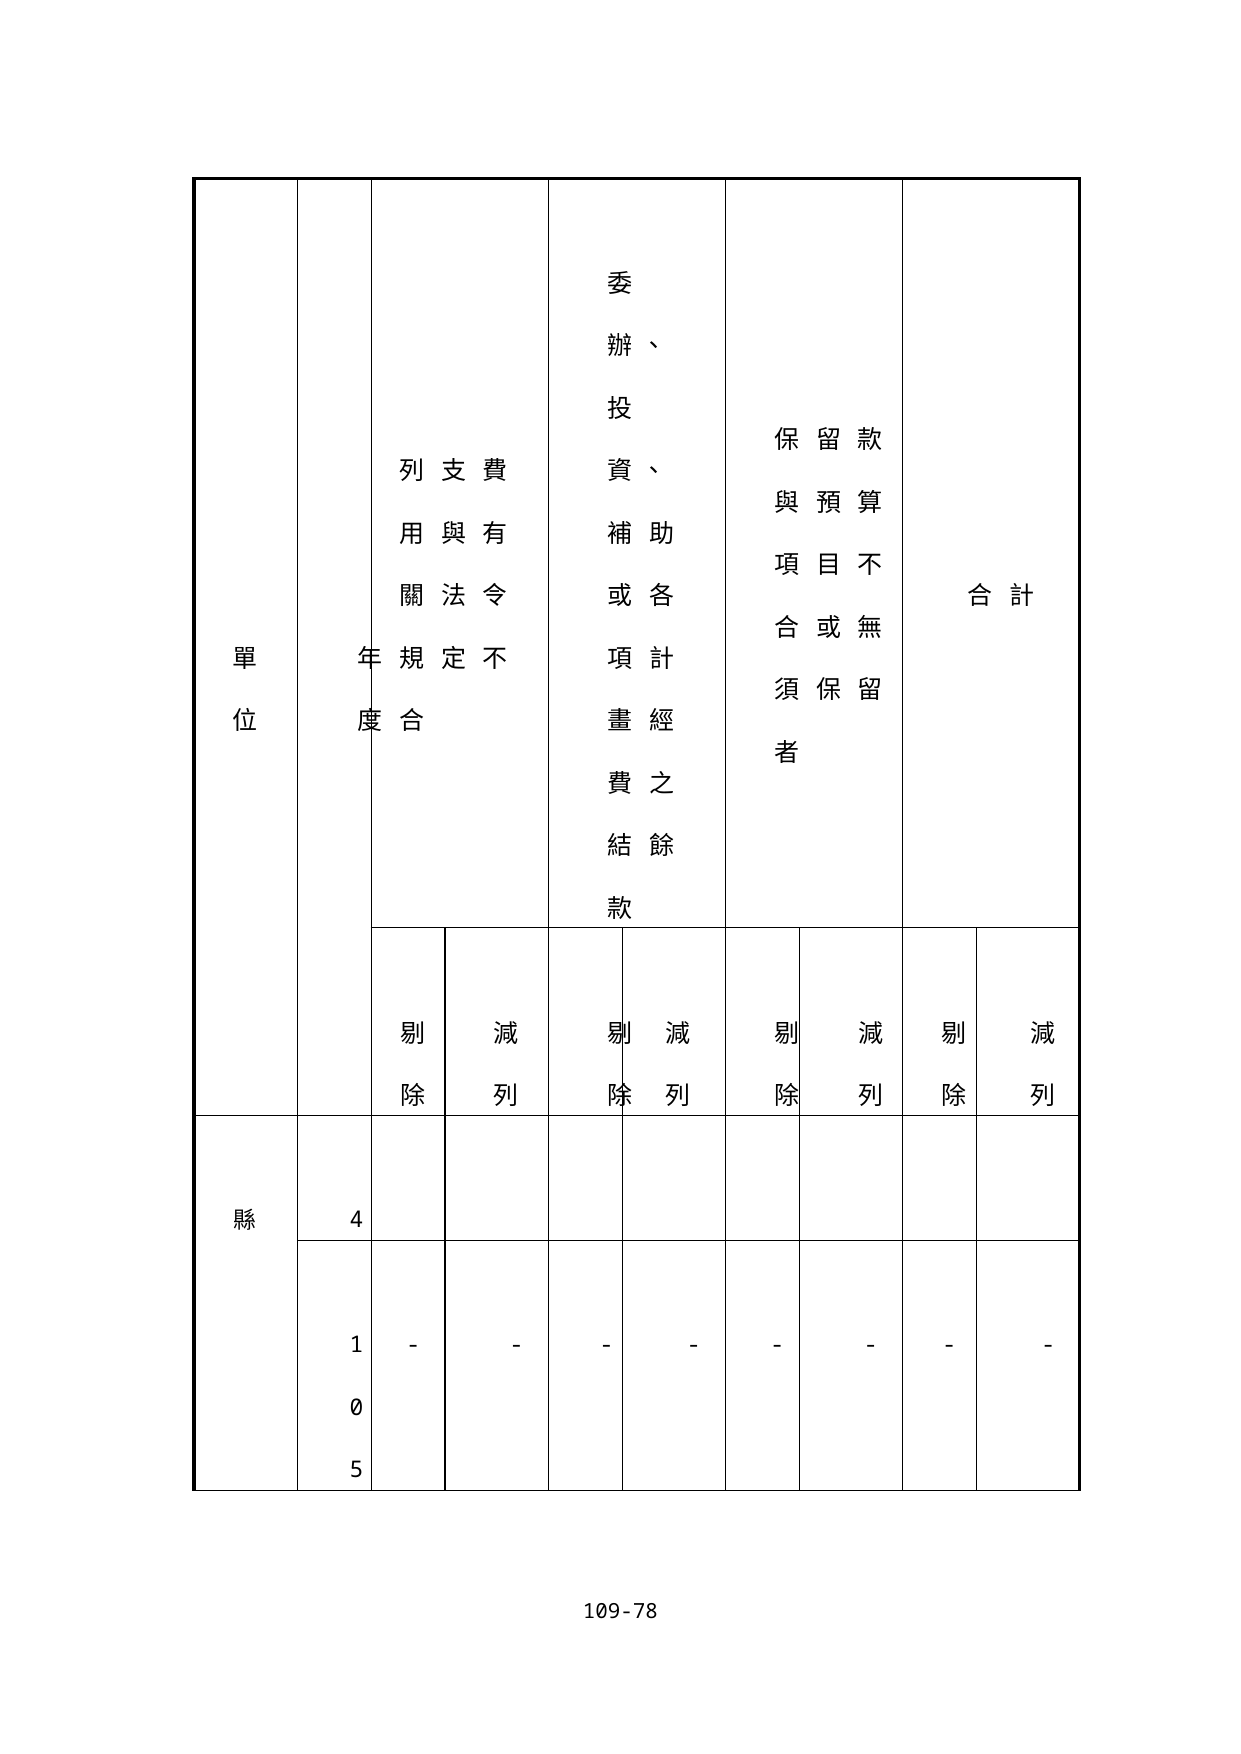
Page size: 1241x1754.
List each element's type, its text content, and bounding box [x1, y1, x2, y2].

table_header 保留款與預算項目不合或無須保留者 [726, 180, 902, 927]
table_cell - [726, 1116, 799, 1240]
table_cell 4 [298, 1116, 371, 1240]
table_cell 減列 [800, 928, 902, 1115]
table_cell 剔除 [726, 928, 799, 1115]
table_cell 剔除 [372, 928, 444, 1115]
table_cell 減列 [977, 928, 1078, 1115]
table_cell 縣 [196, 1116, 297, 1490]
table_cell - [623, 1241, 725, 1490]
table_cell 剔除 [549, 928, 622, 1115]
table_cell - [446, 1241, 548, 1490]
table_cell 剔除 [903, 928, 976, 1115]
table_cell - [800, 1241, 902, 1490]
table_cell [446, 1116, 548, 1240]
table_cell - [977, 1241, 1078, 1490]
table_cell 105 [298, 1241, 371, 1490]
table_header 單位 [196, 180, 297, 1115]
table_cell - [726, 1241, 799, 1490]
table_cell - [549, 1116, 622, 1240]
table_cell 減列 [623, 928, 725, 1115]
table_header 列支費用與有關法令規定不合 [372, 180, 548, 927]
table_header 年度 [298, 180, 371, 1115]
table_header 合計 [903, 180, 1078, 927]
table_cell - [372, 1241, 444, 1490]
table_cell 減列 [446, 928, 548, 1115]
table_cell [977, 1116, 1078, 1240]
table_cell - [549, 1241, 622, 1490]
table_cell - [372, 1116, 444, 1240]
table_cell - [903, 1116, 976, 1240]
table_cell - [800, 1116, 902, 1240]
table_cell - [903, 1241, 976, 1490]
table_cell - [623, 1116, 725, 1240]
table_header 委辦、投資、補助或各項計畫經費之結餘款 [549, 180, 725, 927]
